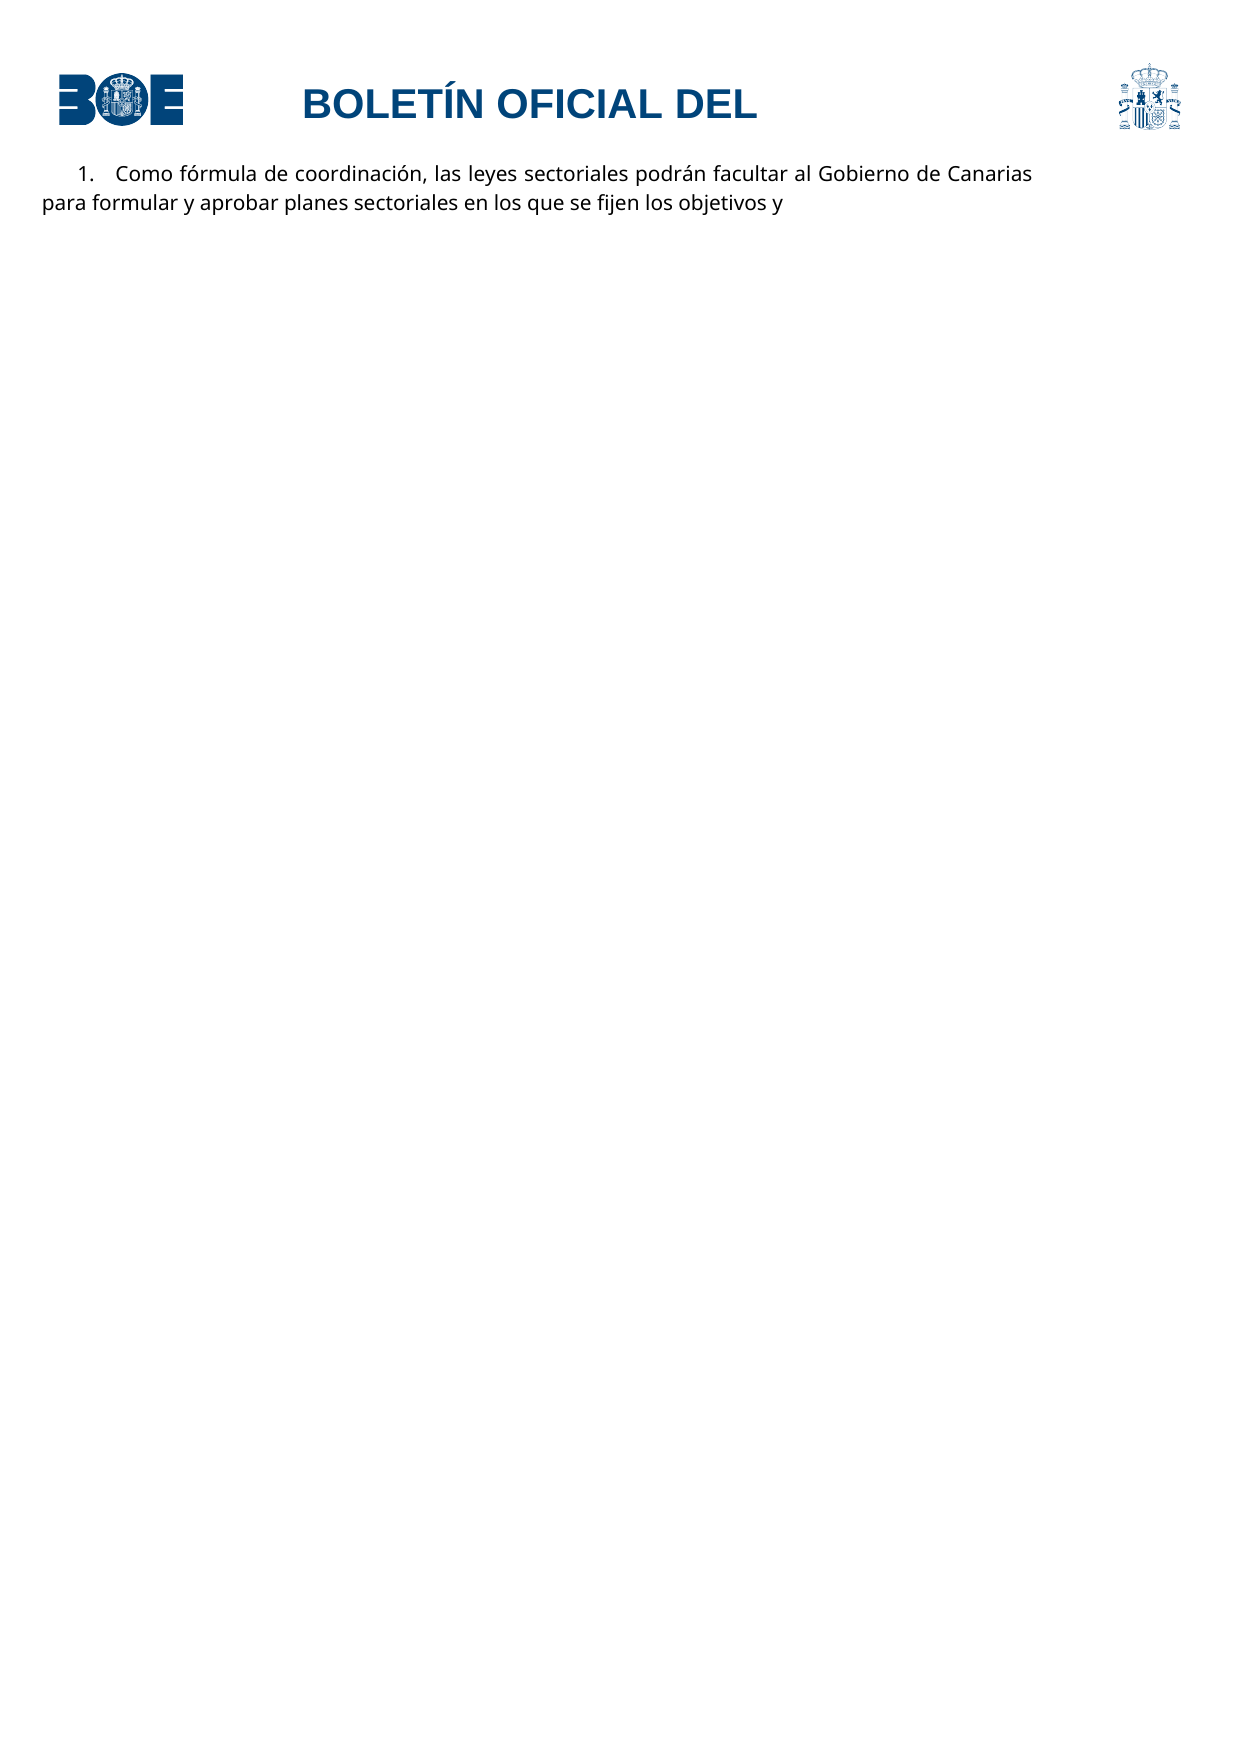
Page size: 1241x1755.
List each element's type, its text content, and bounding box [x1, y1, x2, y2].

list Como fórmula de coordinación, las leyes sectoriales podrán facultar al Gobierno de Canarias para formular y aprobar planes sectoriales en los que se fijen los objetivos y [42, 159, 1034, 216]
